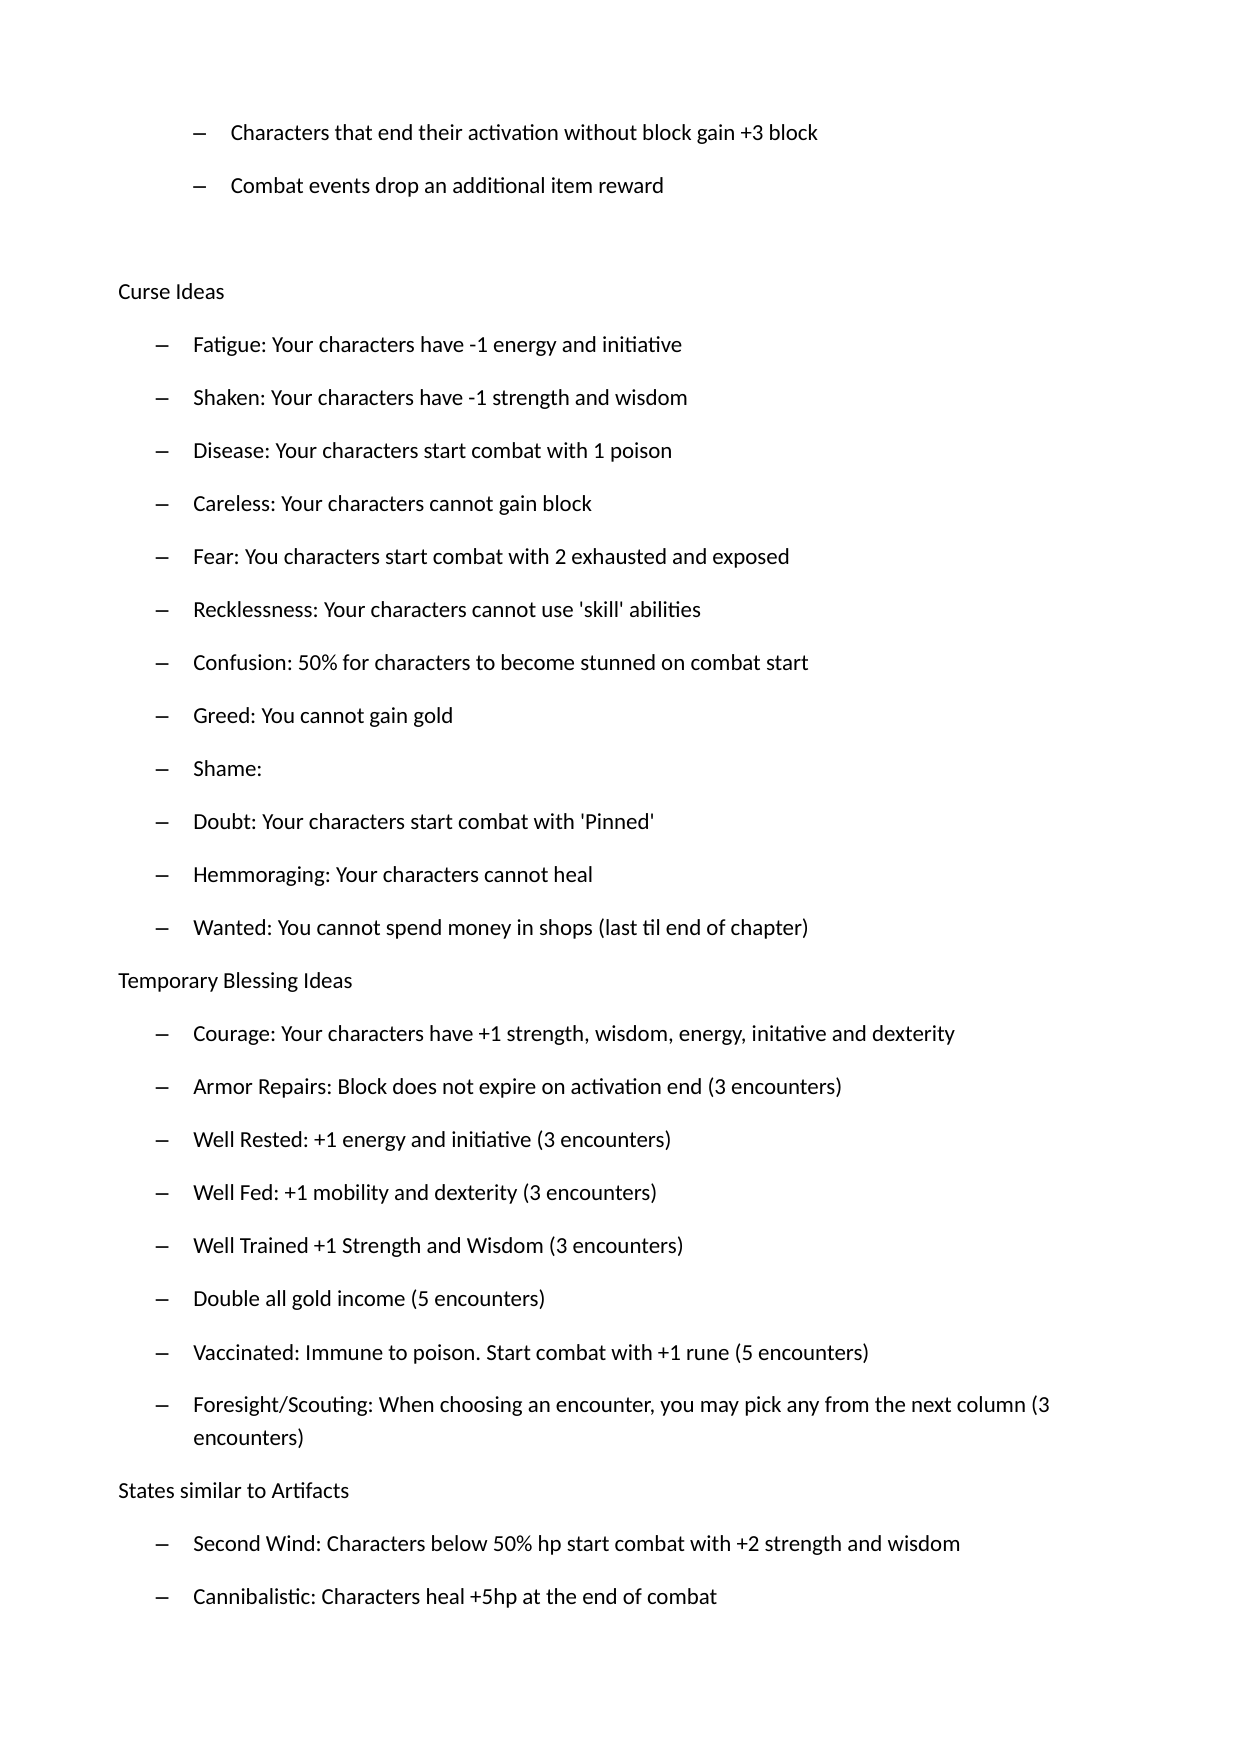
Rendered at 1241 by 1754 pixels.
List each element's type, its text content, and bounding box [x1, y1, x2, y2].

list Vaccinated: Immune to poison. Start combat with +1 rune (5 encounters) [156, 1338, 1122, 1366]
list Courage: Your characters have +1 strength, wisdom, energy, initative and dexterity [156, 1019, 1122, 1047]
list Well Rested: +1 energy and initiative (3 encounters) [156, 1126, 1122, 1153]
list Careless: Your characters cannot gain block [156, 489, 1122, 517]
list Cannibalistic: Characters heal +5hp at the end of combat [156, 1582, 1122, 1610]
list Recklessness: Your characters cannot use 'skill' abilities [156, 595, 1122, 623]
text Temporary Blessing Ideas [118, 966, 1122, 994]
list Shame: [156, 754, 1122, 782]
list Disease: Your characters start combat with 1 poison [156, 436, 1122, 464]
list Double all gold income (5 encounters) [156, 1284, 1122, 1313]
list Fatigue: Your characters have -1 energy and initiative [156, 330, 1122, 358]
list Shaken: Your characters have -1 strength and wisdom [156, 383, 1122, 411]
text Curse Ideas [118, 277, 1122, 305]
list Doubt: Your characters start combat with 'Pinned' [156, 807, 1122, 835]
list Foresight/Scouting: When choosing an encounter, you may pick any from the next column (3 encounters) [156, 1391, 1122, 1451]
list Armor Repairs: Block does not expire on activation end (3 encounters) [156, 1072, 1122, 1101]
list Well Fed: +1 mobility and dexterity (3 encounters) [156, 1178, 1122, 1207]
text States similar to Artifacts [118, 1476, 1122, 1504]
list Greed: You cannot gain gold [156, 701, 1122, 729]
list Fear: You characters start combat with 2 exhausted and exposed [156, 542, 1122, 570]
list Wanted: You cannot spend money in shops (last til end of chapter) [156, 913, 1122, 941]
list Hemmoraging: Your characters cannot heal [156, 860, 1122, 888]
list Well Trained +1 Strength and Wisdom (3 encounters) [156, 1232, 1122, 1259]
list Confusion: 50% for characters to become stunned on combat start [156, 648, 1122, 676]
list Second Wind: Characters below 50% hp start combat with +2 strength and wisdom [156, 1529, 1122, 1557]
list Combat events drop an additional item reward [193, 171, 1122, 199]
list Characters that end their activation without block gain +3 block [193, 118, 1122, 146]
